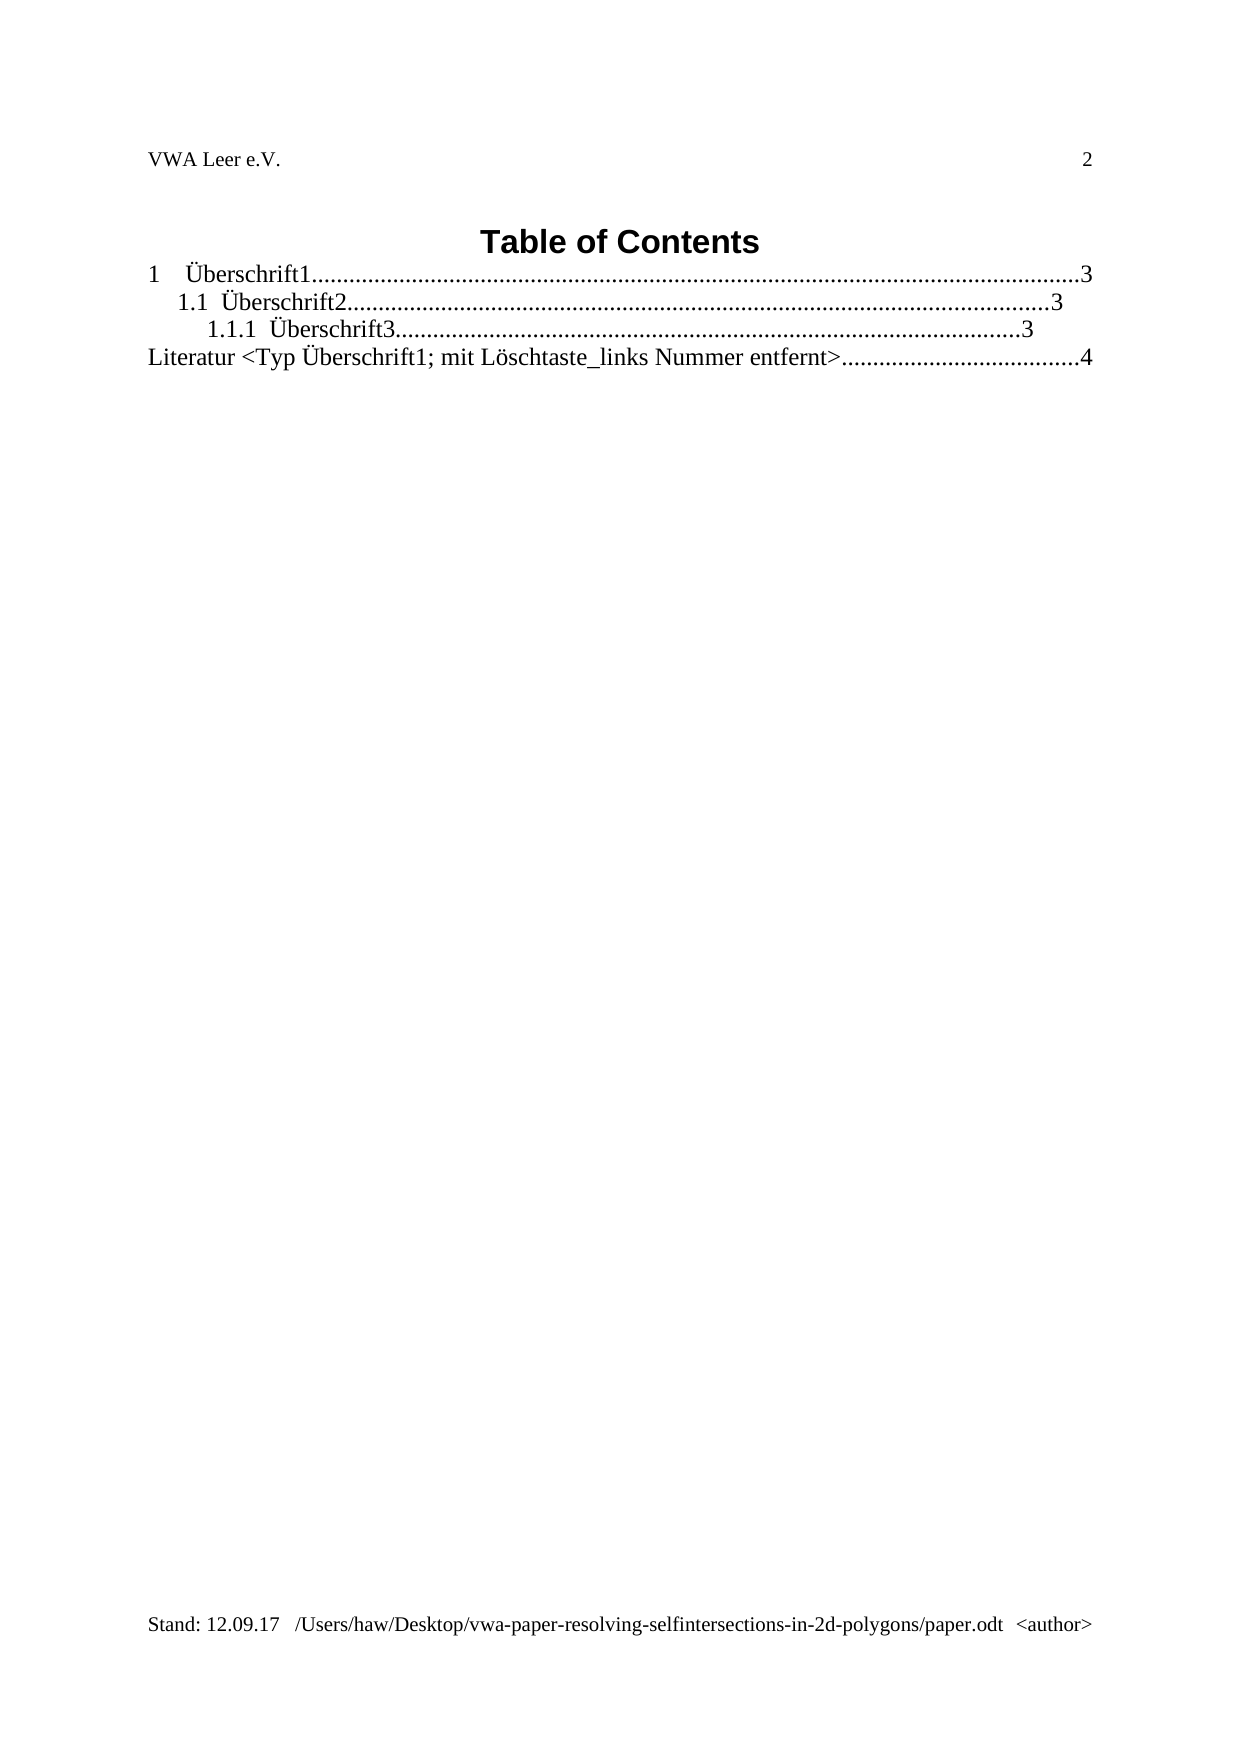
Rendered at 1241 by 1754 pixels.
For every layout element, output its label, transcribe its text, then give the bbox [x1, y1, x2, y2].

text Literatur <Typ Überschrift1; mit Löschtaste_links Nummer entfernt> 4 [148, 343, 1093, 371]
text 1 Überschrift1 3 [148, 260, 1093, 288]
text 1.1 Überschrift2 3 [177, 288, 1093, 316]
subtitle Table of Contents [148, 223, 1093, 260]
text 1.1.1 Überschrift3 3 [207, 316, 1093, 343]
